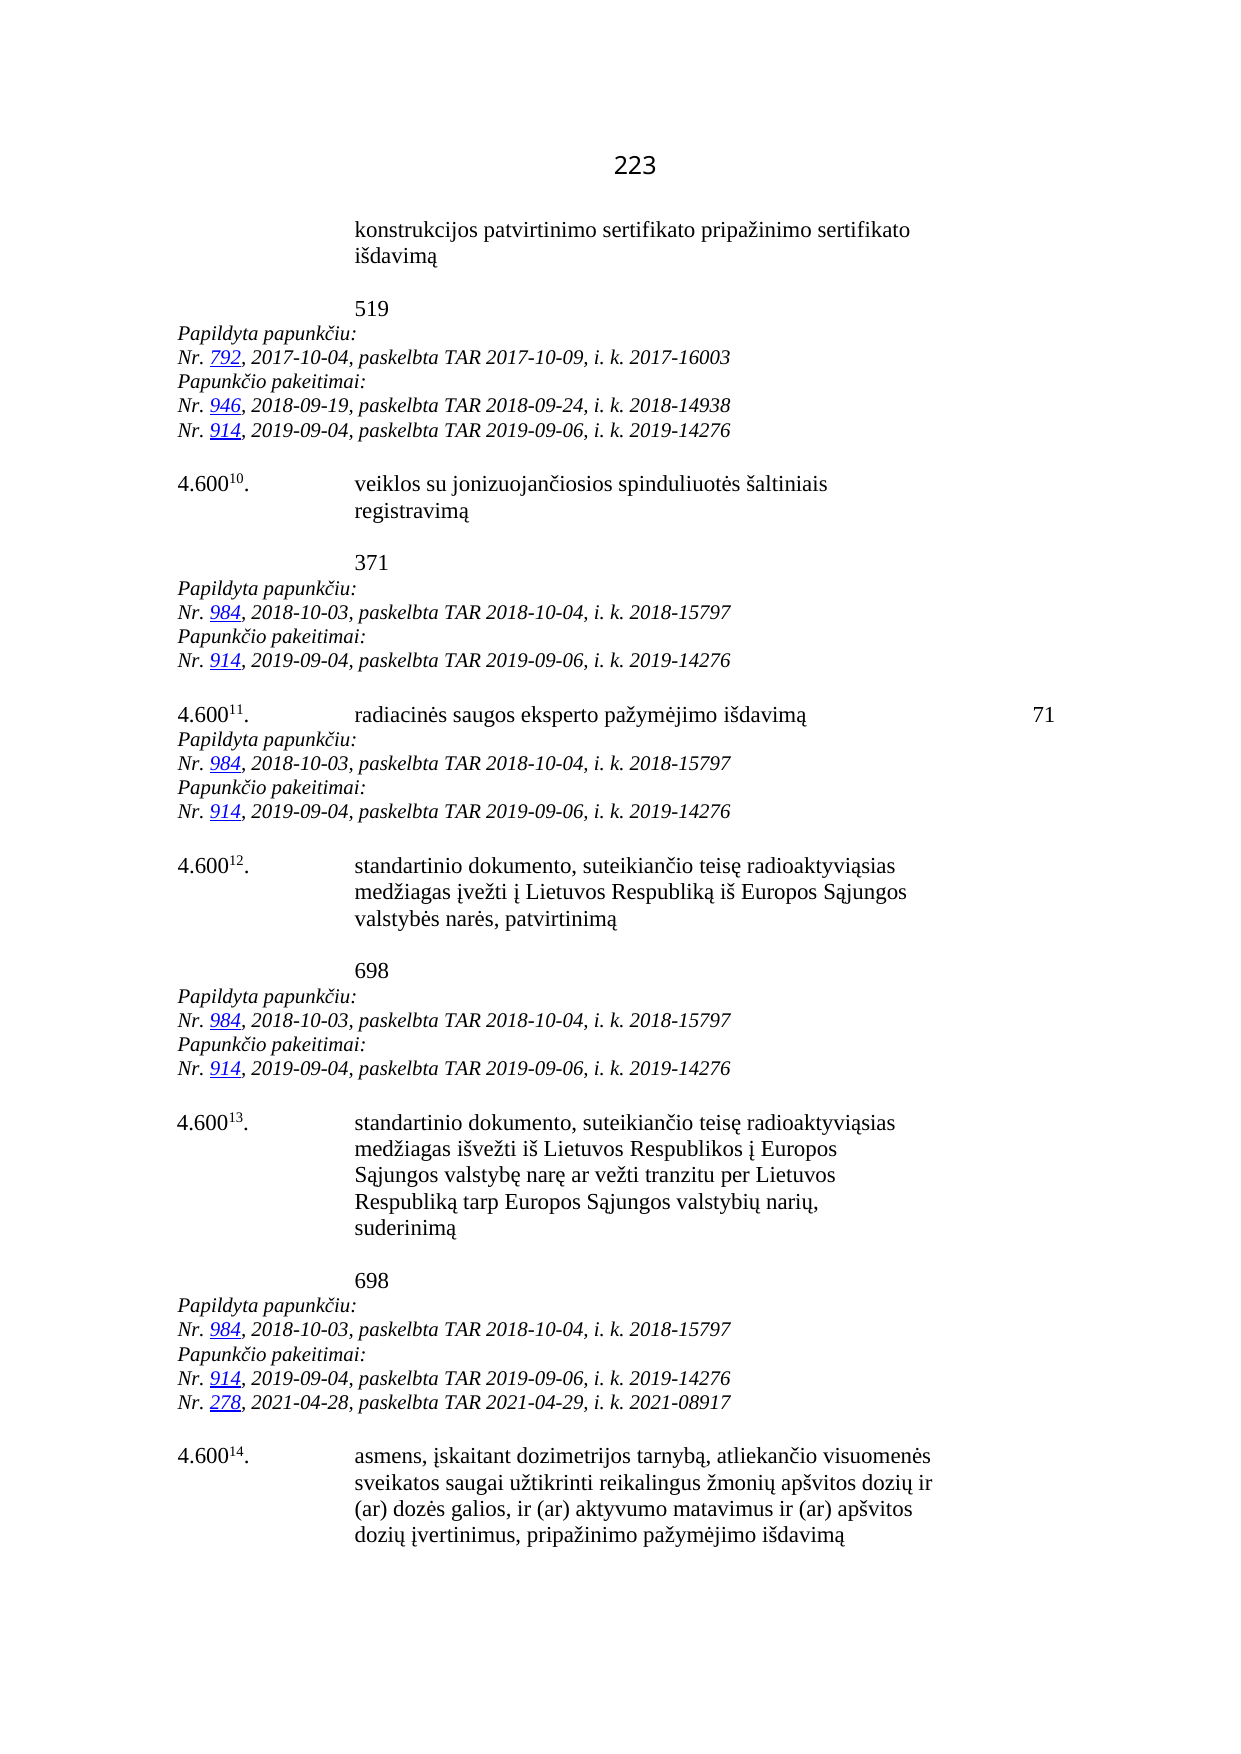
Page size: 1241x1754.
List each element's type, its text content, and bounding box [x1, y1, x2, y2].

text Nr. 984, 2018-10-03, paskelbta TAR 2018-10-04, i. k. 2018-15797 [177, 1008, 1093, 1032]
text Papildyta papunkčiu: [177, 1293, 1093, 1317]
text Nr. 984, 2018-10-03, paskelbta TAR 2018-10-04, i. k. 2018-15797 [177, 751, 1093, 775]
text Papildyta papunkčiu: [177, 984, 1093, 1008]
text Papunkčio pakeitimai: [177, 624, 1093, 648]
text Papildyta papunkčiu: [177, 321, 1093, 345]
text Nr. 914, 2019-09-04, paskelbta TAR 2019-09-06, i. k. 2019-14276 [177, 799, 1093, 823]
text 4.60013. standartinio dokumento, suteikiančio teisę radioaktyviąsias medžiagas išvežti iš Lietuvos Respublikos į Europos Sąjungos valstybę narę ar vežti tranzitu per Lietuvos Respubliką tarp Europos Sąjungos valstybių narių, suderinimą 698 [177, 1109, 916, 1293]
text Nr. 914, 2019-09-04, paskelbta TAR 2019-09-06, i. k. 2019-14276 [177, 648, 1093, 672]
text Papildyta papunkčiu: [177, 576, 1093, 600]
text Papunkčio pakeitimai: [177, 1341, 1093, 1366]
text Nr. 984, 2018-10-03, paskelbta TAR 2018-10-04, i. k. 2018-15797 [177, 600, 1093, 624]
text Nr. 914, 2019-09-04, paskelbta TAR 2019-09-06, i. k. 2019-14276 [177, 417, 1093, 442]
text Nr. 792, 2017-10-04, paskelbta TAR 2017-10-09, i. k. 2017-16003 [177, 345, 1093, 369]
text Nr. 914, 2019-09-04, paskelbta TAR 2019-09-06, i. k. 2019-14276 [177, 1366, 1093, 1389]
text Papunkčio pakeitimai: [177, 369, 1093, 393]
text Papunkčio pakeitimai: [177, 775, 1093, 799]
text Nr. 984, 2018-10-03, paskelbta TAR 2018-10-04, i. k. 2018-15797 [177, 1317, 1093, 1341]
text Papunkčio pakeitimai: [177, 1032, 1093, 1056]
text 4.60012. standartinio dokumento, suteikiančio teisę radioaktyviąsias medžiagas įvežti į Lietuvos Respubliką iš Europos Sąjungos valstybės narės, patvirtinimą 698 [177, 852, 945, 984]
text 4.60010. veiklos su jonizuojančiosios spinduliuotės šaltiniais registravimą 371 [177, 470, 945, 576]
text Nr. 278, 2021-04-28, paskelbta TAR 2021-04-29, i. k. 2021-08917 [177, 1389, 1093, 1414]
text konstrukcijos patvirtinimo sertifikato pripažinimo sertifikato išdavimą 519 [177, 216, 945, 321]
text Papildyta papunkčiu: [177, 727, 1093, 751]
text 4.60011. radiacinės saugos eksperto pažymėjimo išdavimą 71 [177, 701, 1063, 727]
text Nr. 946, 2018-09-19, paskelbta TAR 2018-09-24, i. k. 2018-14938 [177, 393, 1093, 417]
text 4.60014. asmens, įskaitant dozimetrijos tarnybą, atliekančio visuomenės sveikatos saugai užtikrinti reikalingus žmonių apšvitos dozių ir (ar) dozės galios, ir (ar) aktyvumo matavimus ir (ar) apšvitos dozių įvertinimus, pripažinimo pažymėjimo išdavimą [177, 1442, 945, 1548]
text Nr. 914, 2019-09-04, paskelbta TAR 2019-09-06, i. k. 2019-14276 [177, 1056, 1093, 1080]
